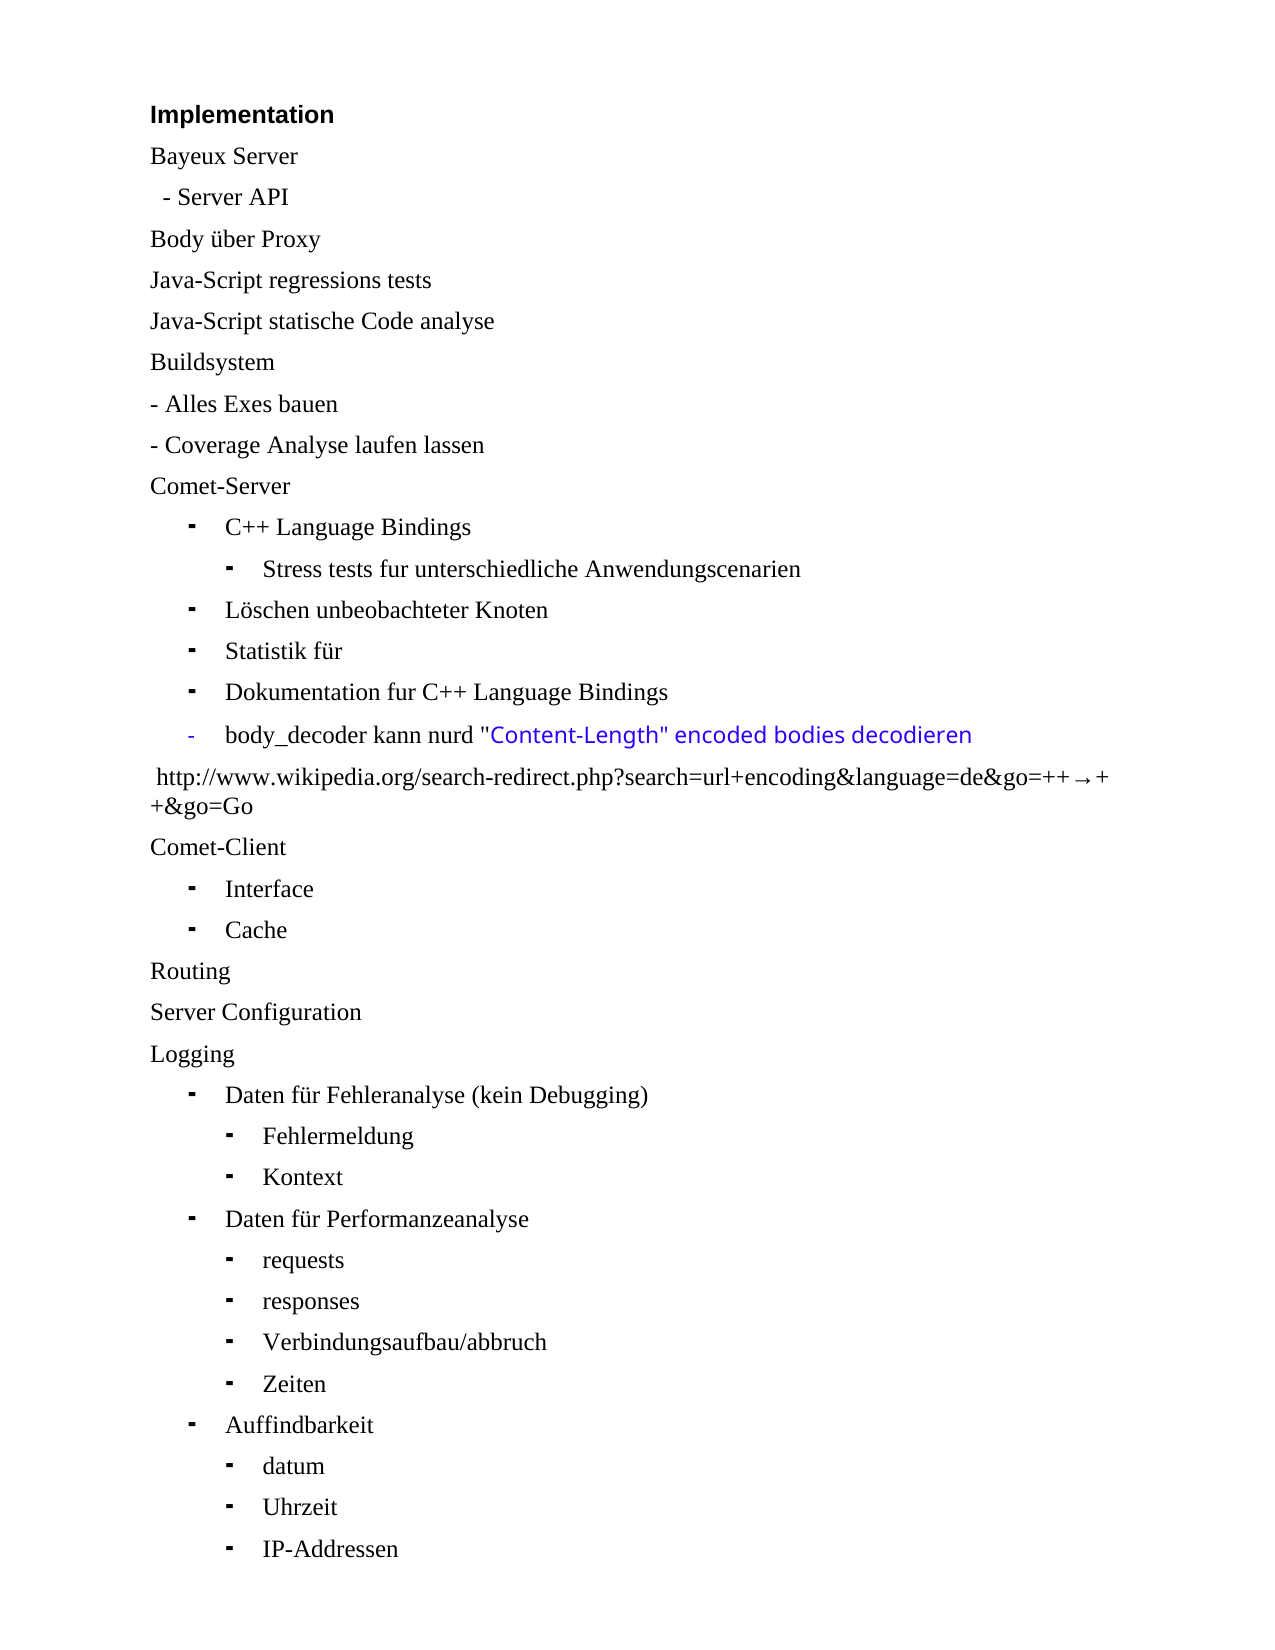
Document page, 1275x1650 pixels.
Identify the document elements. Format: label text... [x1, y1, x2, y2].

text Java-Script statische Code analyse [150, 306, 1125, 335]
list Verbindungsaufbau/abbruch [225, 1327, 1125, 1356]
text Buildsystem [150, 347, 1125, 376]
text Comet-Client [150, 832, 1125, 861]
text Bayeux Server [150, 141, 1125, 170]
list Löschen unbeobachteter Knoten [187, 595, 1125, 624]
list Auffindbarkeit [187, 1410, 1125, 1439]
list Cache [187, 915, 1125, 944]
text Java-Script regressions tests [150, 265, 1125, 294]
list Dokumentation fur C++ Language Bindings [187, 677, 1125, 706]
text - Server API [150, 182, 1125, 211]
list Daten für Performanzeanalyse [187, 1204, 1125, 1232]
list Interface [187, 874, 1125, 902]
list Daten für Fehleranalyse (kein Debugging) [187, 1080, 1125, 1109]
text Implementation [150, 100, 1125, 129]
text Routing [150, 956, 1125, 985]
text Logging [150, 1039, 1125, 1067]
list C++ Language Bindings [187, 512, 1125, 541]
list Fehlermeldung [225, 1121, 1125, 1150]
list datum [225, 1451, 1125, 1480]
list Statistik für [187, 636, 1125, 665]
list Stress tests fur unterschiedliche Anwendungscenarien [225, 554, 1125, 582]
list Zeiten [225, 1369, 1125, 1397]
text Server Configuration [150, 997, 1125, 1026]
list responses [225, 1286, 1125, 1315]
text - Alles Exes bauen [150, 389, 1125, 417]
text http://www.wikipedia.org/search-redirect.php?search=url+encoding&language=de&go=++→++&go=Go [150, 762, 1125, 820]
list IP-Addressen [225, 1534, 1125, 1562]
list requests [225, 1245, 1125, 1274]
text - Coverage Analyse laufen lassen [150, 430, 1125, 459]
text Comet-Server [150, 471, 1125, 500]
text Body über Proxy [150, 224, 1125, 252]
list body_decoder kann nurd "Content-Length" encoded bodies decodieren [187, 719, 1125, 750]
list Kontext [225, 1162, 1125, 1191]
list Uhrzeit [225, 1492, 1125, 1521]
